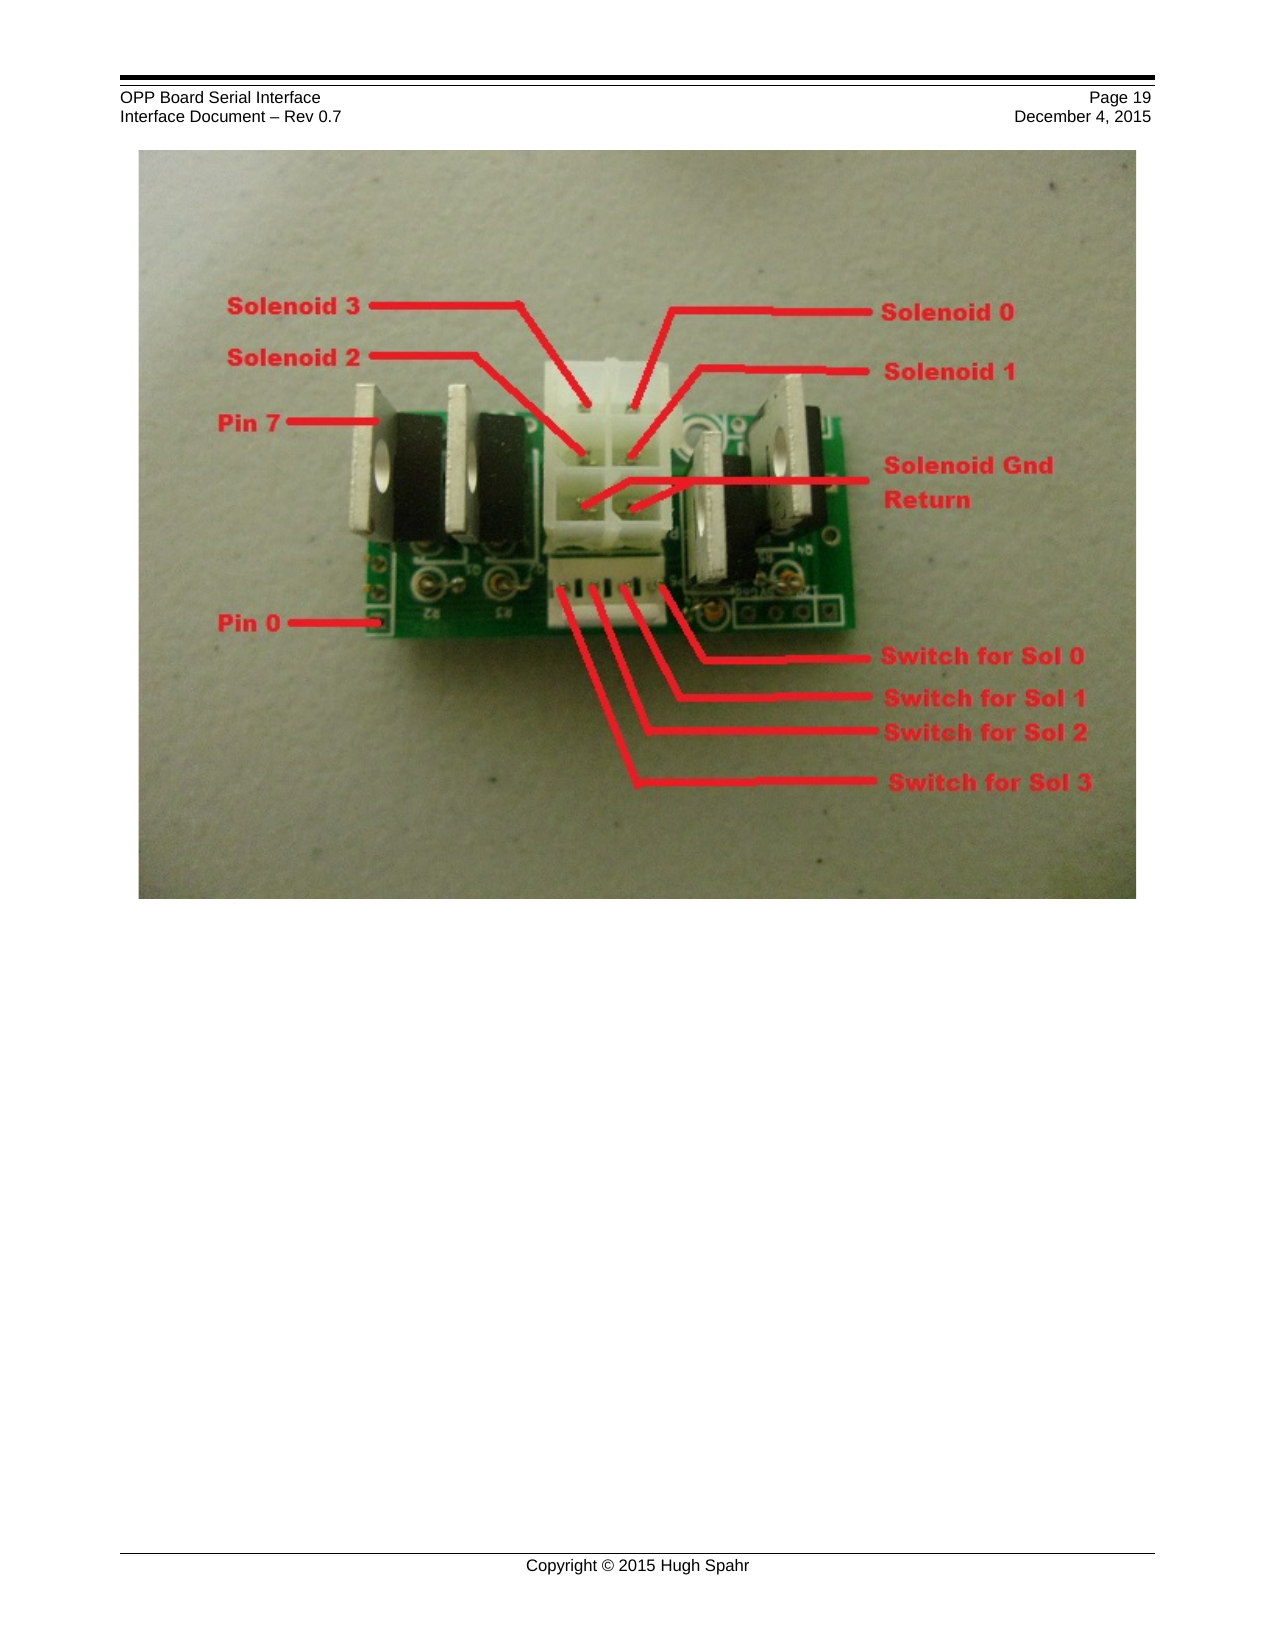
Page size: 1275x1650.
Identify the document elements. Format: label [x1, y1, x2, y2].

picture [138, 150, 1137, 899]
